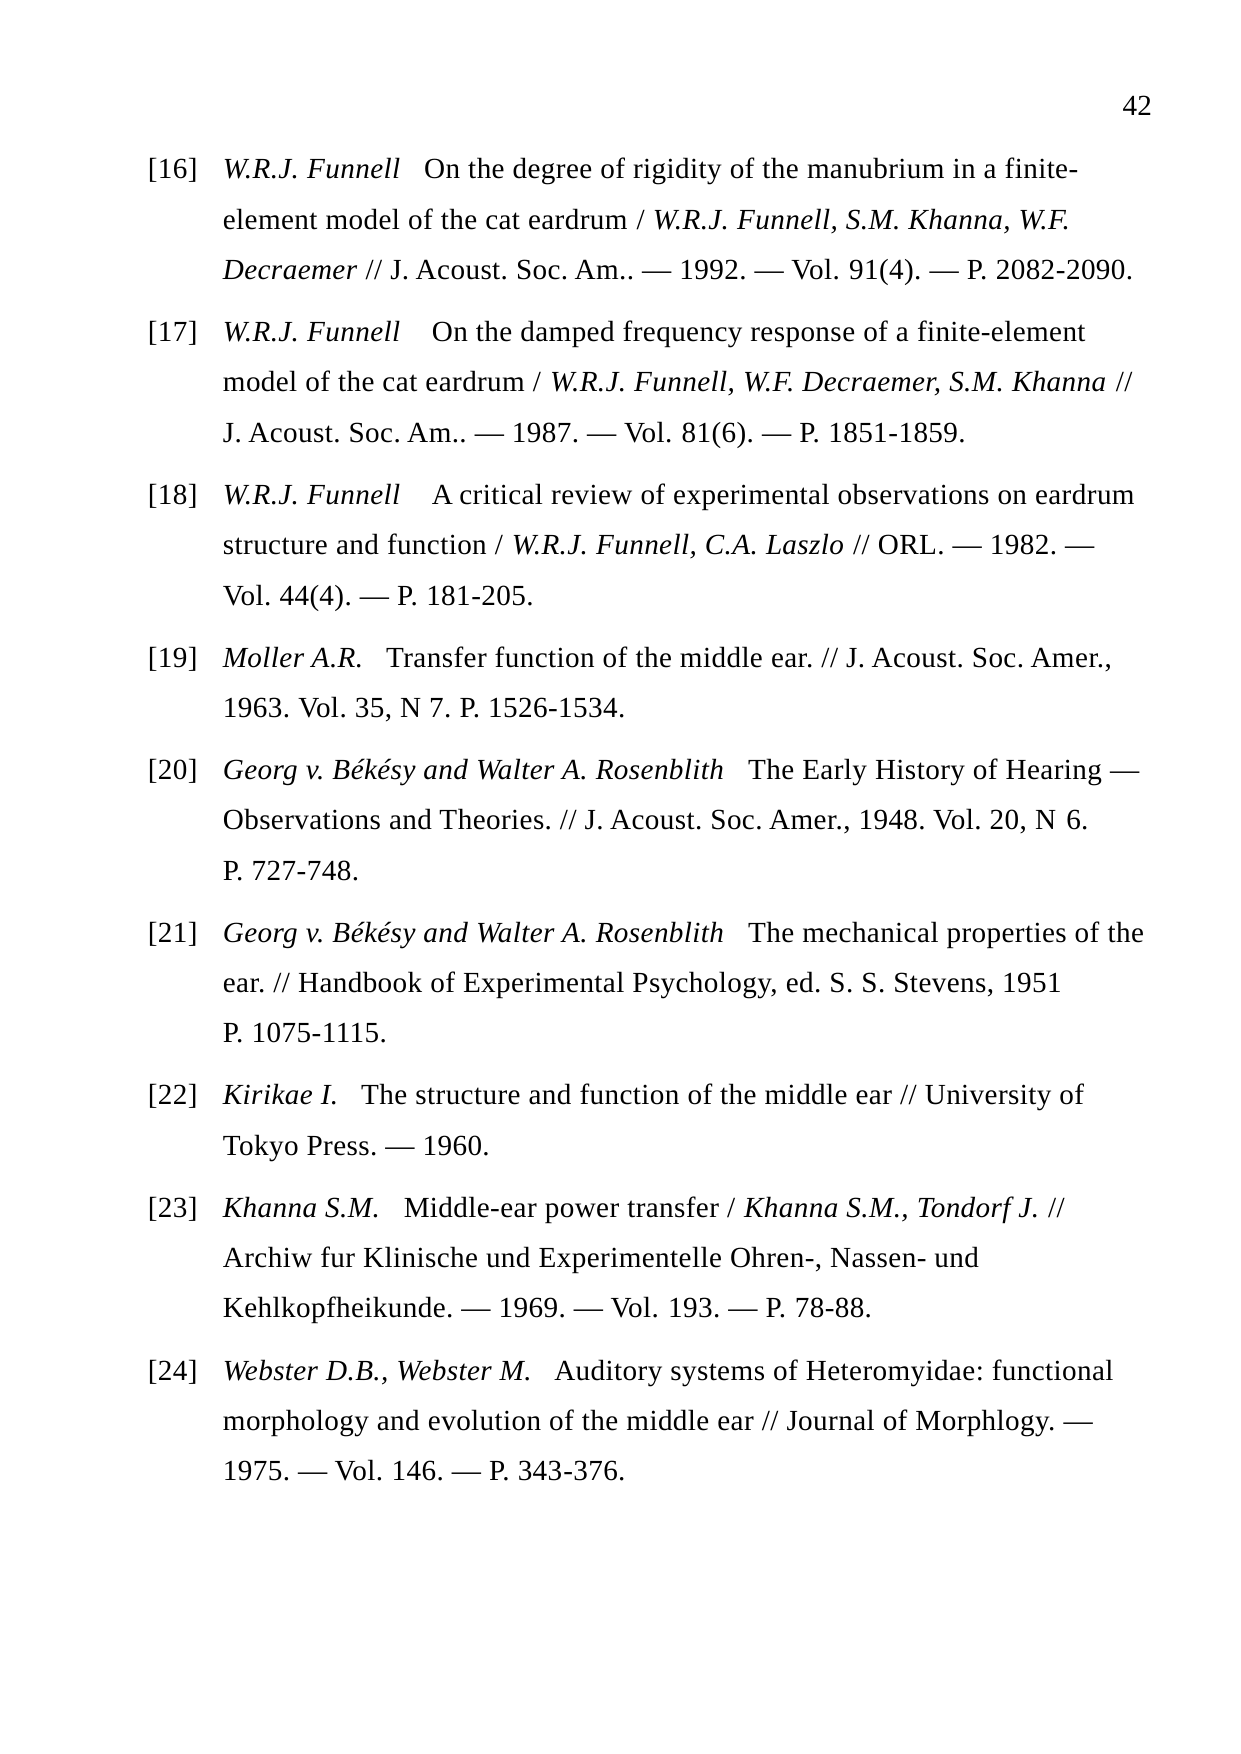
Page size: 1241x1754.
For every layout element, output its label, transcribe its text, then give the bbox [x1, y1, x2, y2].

list W.R.J. Funnell On the damped frequency response of a finite-element model of the cat eardrum / W.R.J. Funnell, W.F. Decraemer, S.M. Khanna // J. Acoust. Soc. Am.. — 1987. — Vol. 81(6). — P. 1851‑1859. [148, 314, 1152, 448]
list Webster D.B., Webster M. Auditory systems of Heteromyidae: functional morphology and evolution of the middle ear // Journal of Morphlogy. — 1975. — Vol. 146. — P. 343‑376. [148, 1353, 1152, 1487]
list Georg v. Békésy and Walter A. Rosenblith The Early History of Hearing — Observations and Theories. // J. Acoust. Soc. Amer., 1948. Vol. 20, N 6. P. 727‑748. [148, 752, 1152, 886]
list W.R.J. Funnell On the degree of rigidity of the manubrium in a finite-element model of the cat eardrum / W.R.J. Funnell, S.M. Khanna, W.F. Decraemer // J. Acoust. Soc. Am.. — 1992. — Vol. 91(4). — P. 2082‑2090. [148, 152, 1152, 286]
list Georg v. Békésy and Walter A. Rosenblith The mechanical properties of the ear. // Handbook of Experimental Psychology, ed. S. S. Stevens, 1951 P. 1075‑1115. [148, 915, 1152, 1049]
list Moller A.R. Transfer function of the middle ear. // J. Acoust. Soc. Amer., 1963. Vol. 35, N 7. P. 1526-1534. [148, 640, 1152, 723]
list Khanna S.M. Middle-ear power transfer / Khanna S.M., Tondorf J. // Archiw fur Klinische und Experimentelle Ohren-, Nassen- und Kehlkopfheikunde. — 1969. — Vol. 193. — P. 78‑88. [148, 1190, 1152, 1324]
list Kirikae I. The structure and function of the middle ear // University of Tokyo Press. — 1960. [148, 1077, 1152, 1161]
list W.R.J. Funnell A critical review of experimental observations on eardrum structure and function / W.R.J. Funnell, C.A. Laszlo // ORL. — 1982. — Vol. 44(4). — P. 181‑205. [148, 477, 1152, 611]
